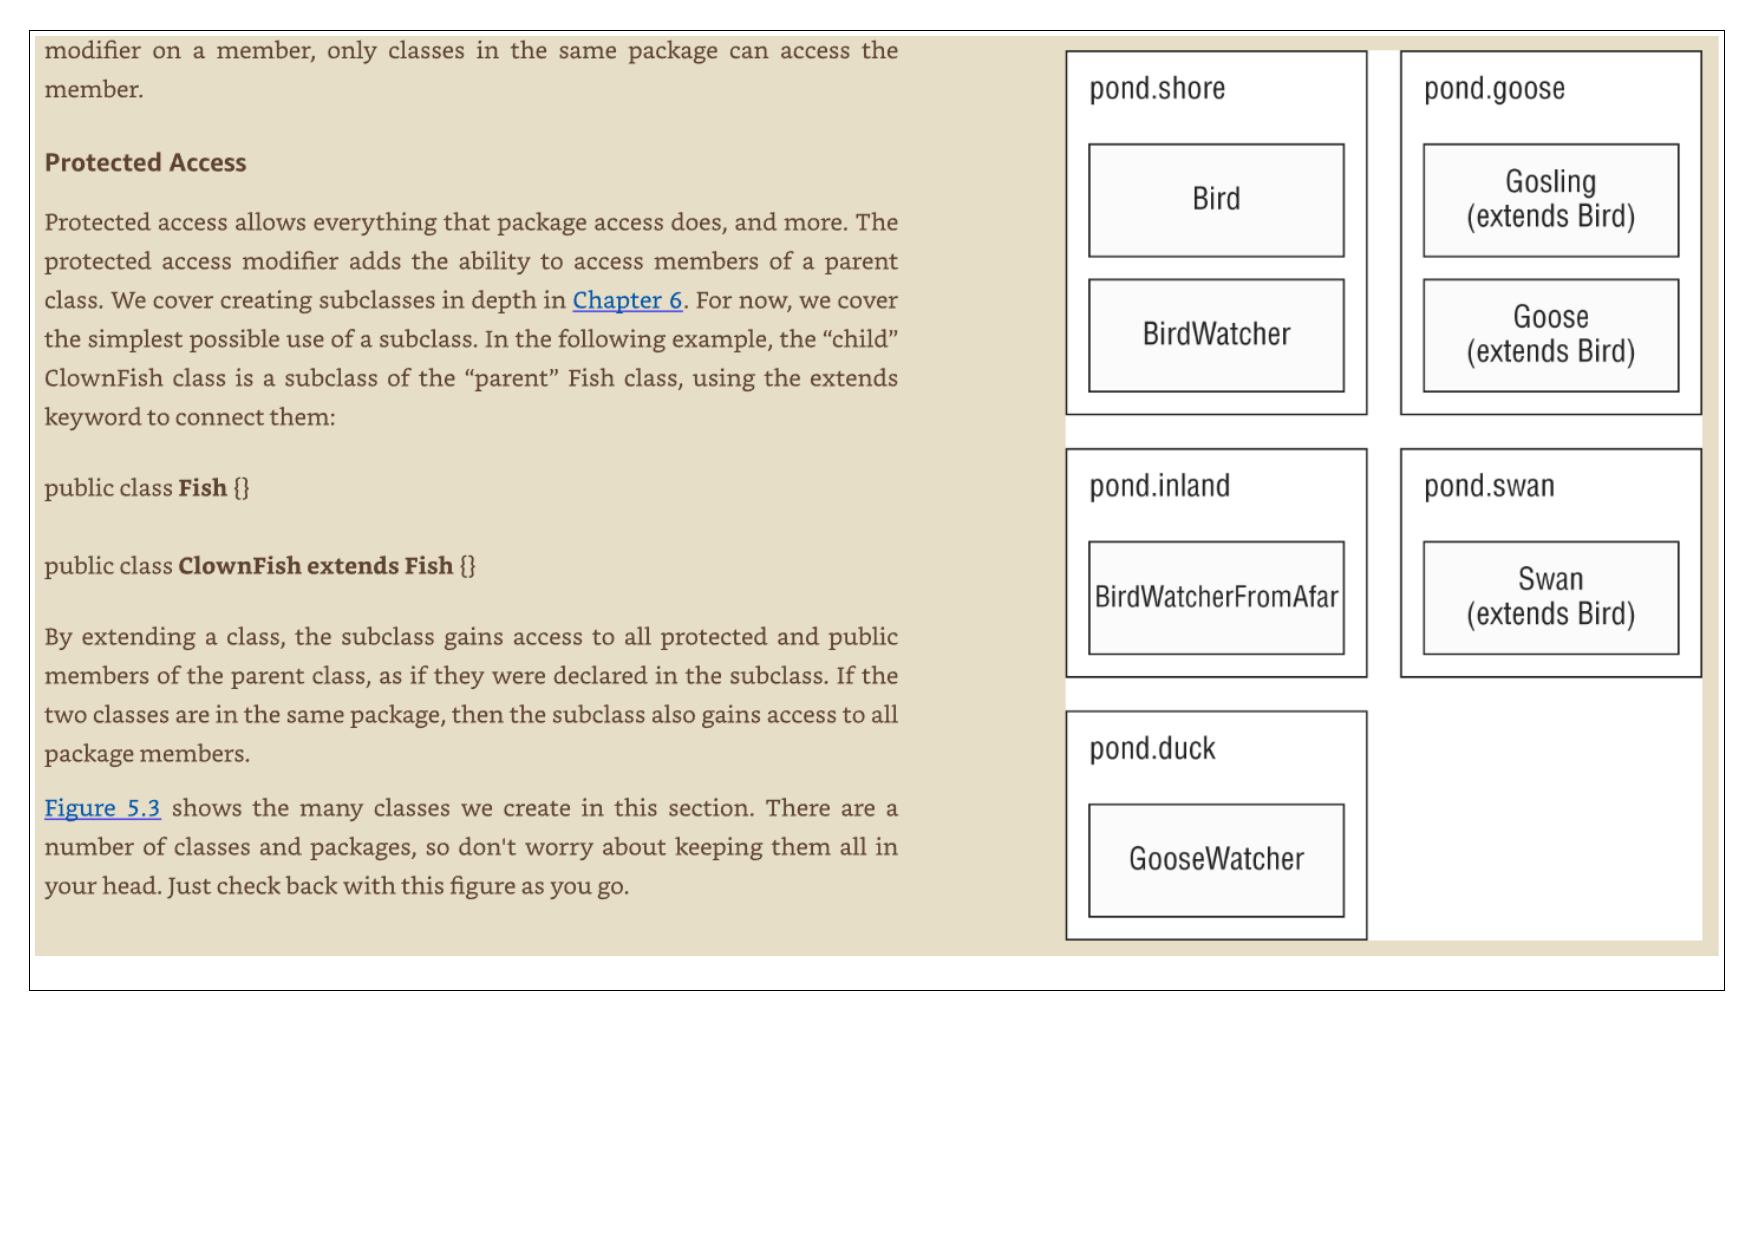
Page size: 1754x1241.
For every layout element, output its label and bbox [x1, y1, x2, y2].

picture [35, 36, 1719, 956]
table_cell [30, 31, 1724, 990]
